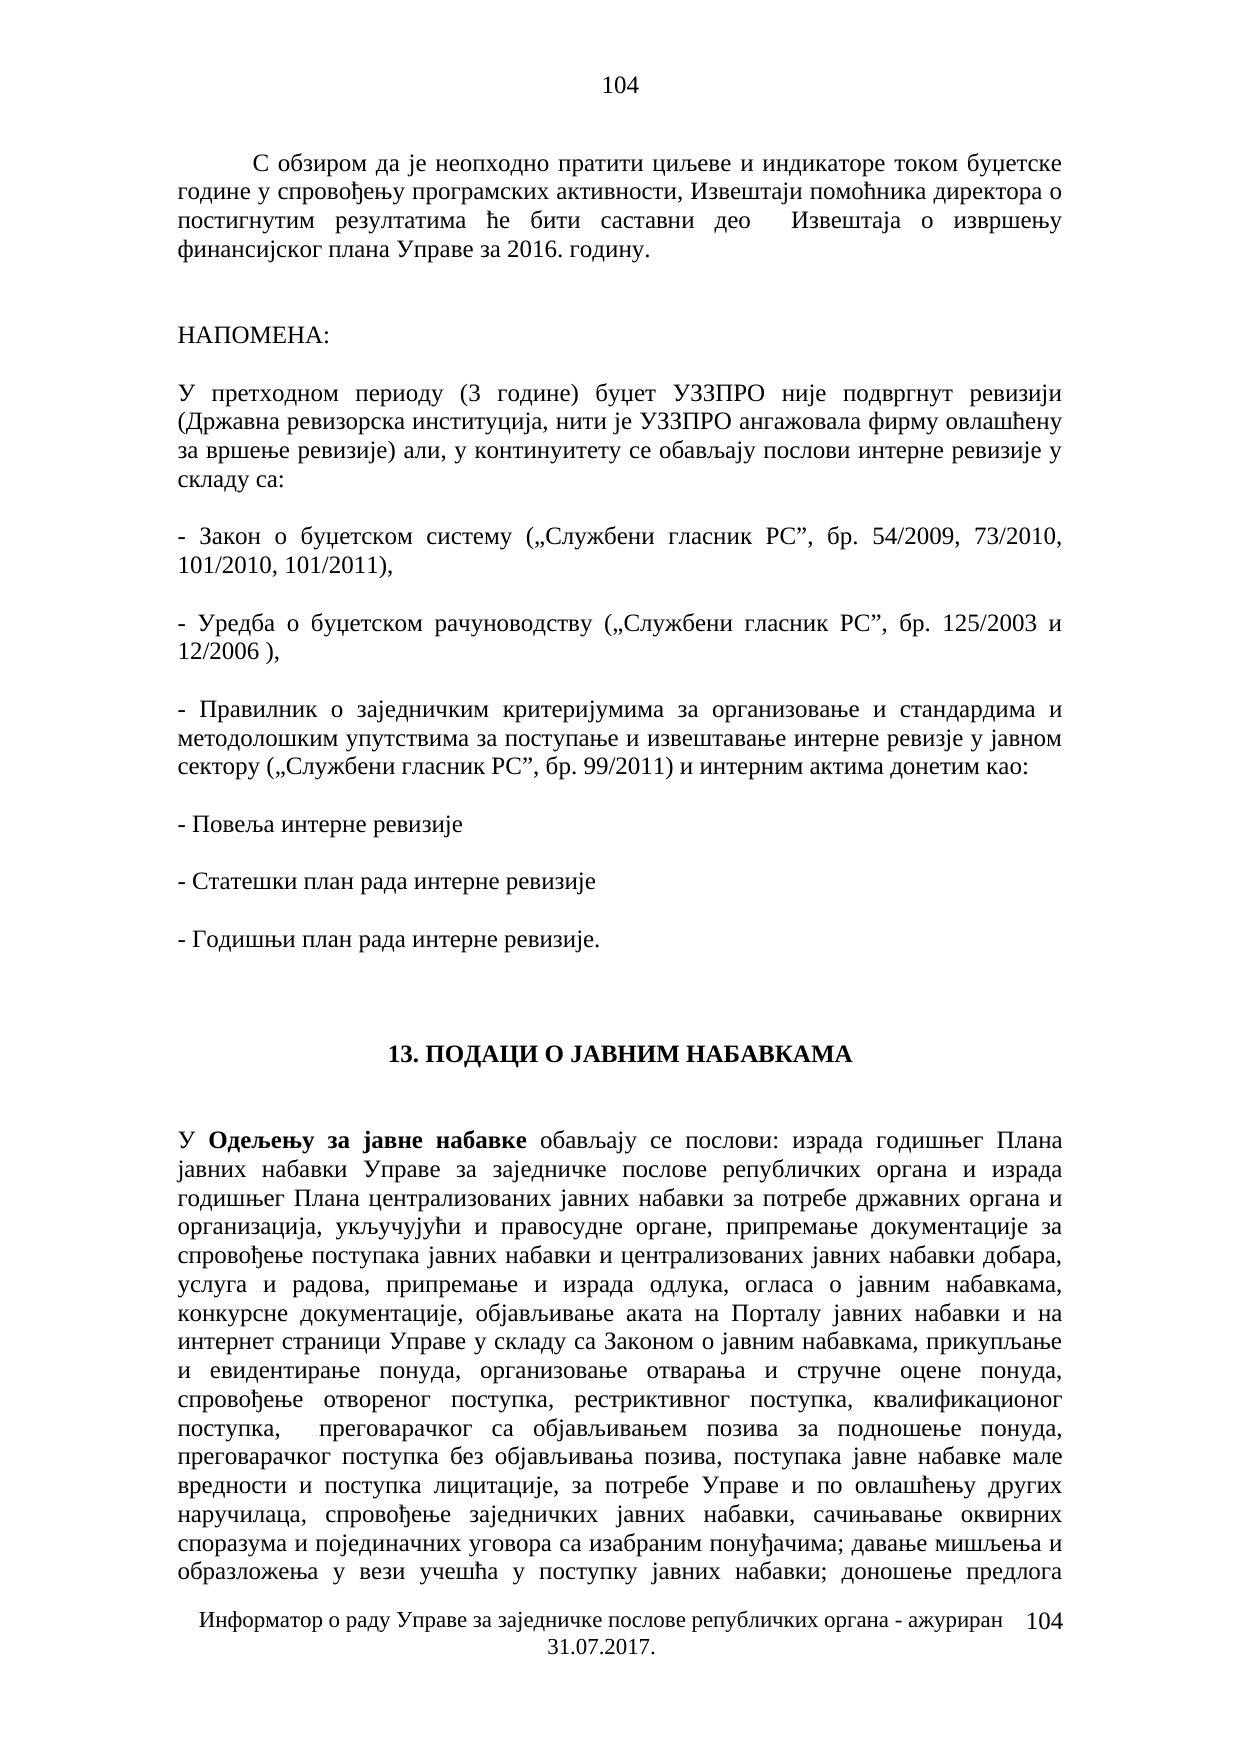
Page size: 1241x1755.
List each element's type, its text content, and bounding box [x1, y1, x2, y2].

text У претходном периоду (3 године) буџет УЗЗПРО није подвргнут ревизији (Државна ревизорска институција, нити је УЗЗПРО ангажовала фирму овлашћену за вршење ревизије) али, у континуитету се обављају послови интерне ревизије у складу са: [177, 378, 1063, 493]
text НАПОМЕНА: [177, 320, 1063, 349]
text - Статешки план рада интерне ревизије [177, 866, 1063, 895]
text У Одељењу за јавне набавке обављају се послови: израда годишњег Плана јавних набавки Управе за заједничке послове републичких органа и израда годишњег Плана централизованих јавних набавки за потребе државних органа и организација, укључујући и правосудне органе, припремање документације за спровођење поступака јавних набавки и централизованих јавних набавки добара, услуга и радова, припремање и израда одлука, огласа о јавним набавкама, конкурсне документације, објављивање аката на Порталу јавних набавки и на интернет страници Управе у складу са Законом о јавним набавкама, прикупљање и евидентирање понуда, организовање отварања и стручне оцене понуда, спровођење отвореног поступка, рестриктивног поступка, квалификационог поступка, преговарачког са објављивањем позива за подношење понуда, преговарачког поступка без објављивања позива, поступака јавне набавке мале вредности и поступка лицитације, за потребе Управе и по овлашћењу других наручилаца, спровођење заједничких јавних набавки, сачињавање оквирних споразума и појединачних уговора са изабраним понуђачима; давање мишљења и образложења у вези учешћа у поступку јавних набавки; доношење предлога [177, 1125, 1063, 1585]
text - Уредба о буџетском рачуноводству („Службени гласник РС”, бр. 125/2003 и 12/2006 ), [177, 608, 1063, 665]
text С обзиром да је неопходно пратити циљеве и индикаторе током буџетске године у спровођењу програмских активности, Извештаји помоћника директора о постигнутим резултатима ће бити саставни део Извештаја о извршењу финансијског плана Управе за 2016. годину. [177, 148, 1063, 263]
text - Закон о буџетском систему („Службени гласник РС”, бр. 54/2009, 73/2010, 101/2010, 101/2011), [177, 521, 1063, 579]
text - Повеља интерне ревизије [177, 809, 1063, 838]
text 13. ПОДАЦИ О ЈАВНИМ НАБАВКАМА [177, 1039, 1063, 1068]
text - Годишњи план рада интерне ревизије. [177, 924, 1063, 953]
text - Правилник о заједничким критеријумима за организовање и стандардима и методолошким упутствима за поступање и извештавање интерне ревизје у јавном сектору („Службени гласник РС”, бр. 99/2011) и интерним актима донетим као: [177, 694, 1063, 780]
